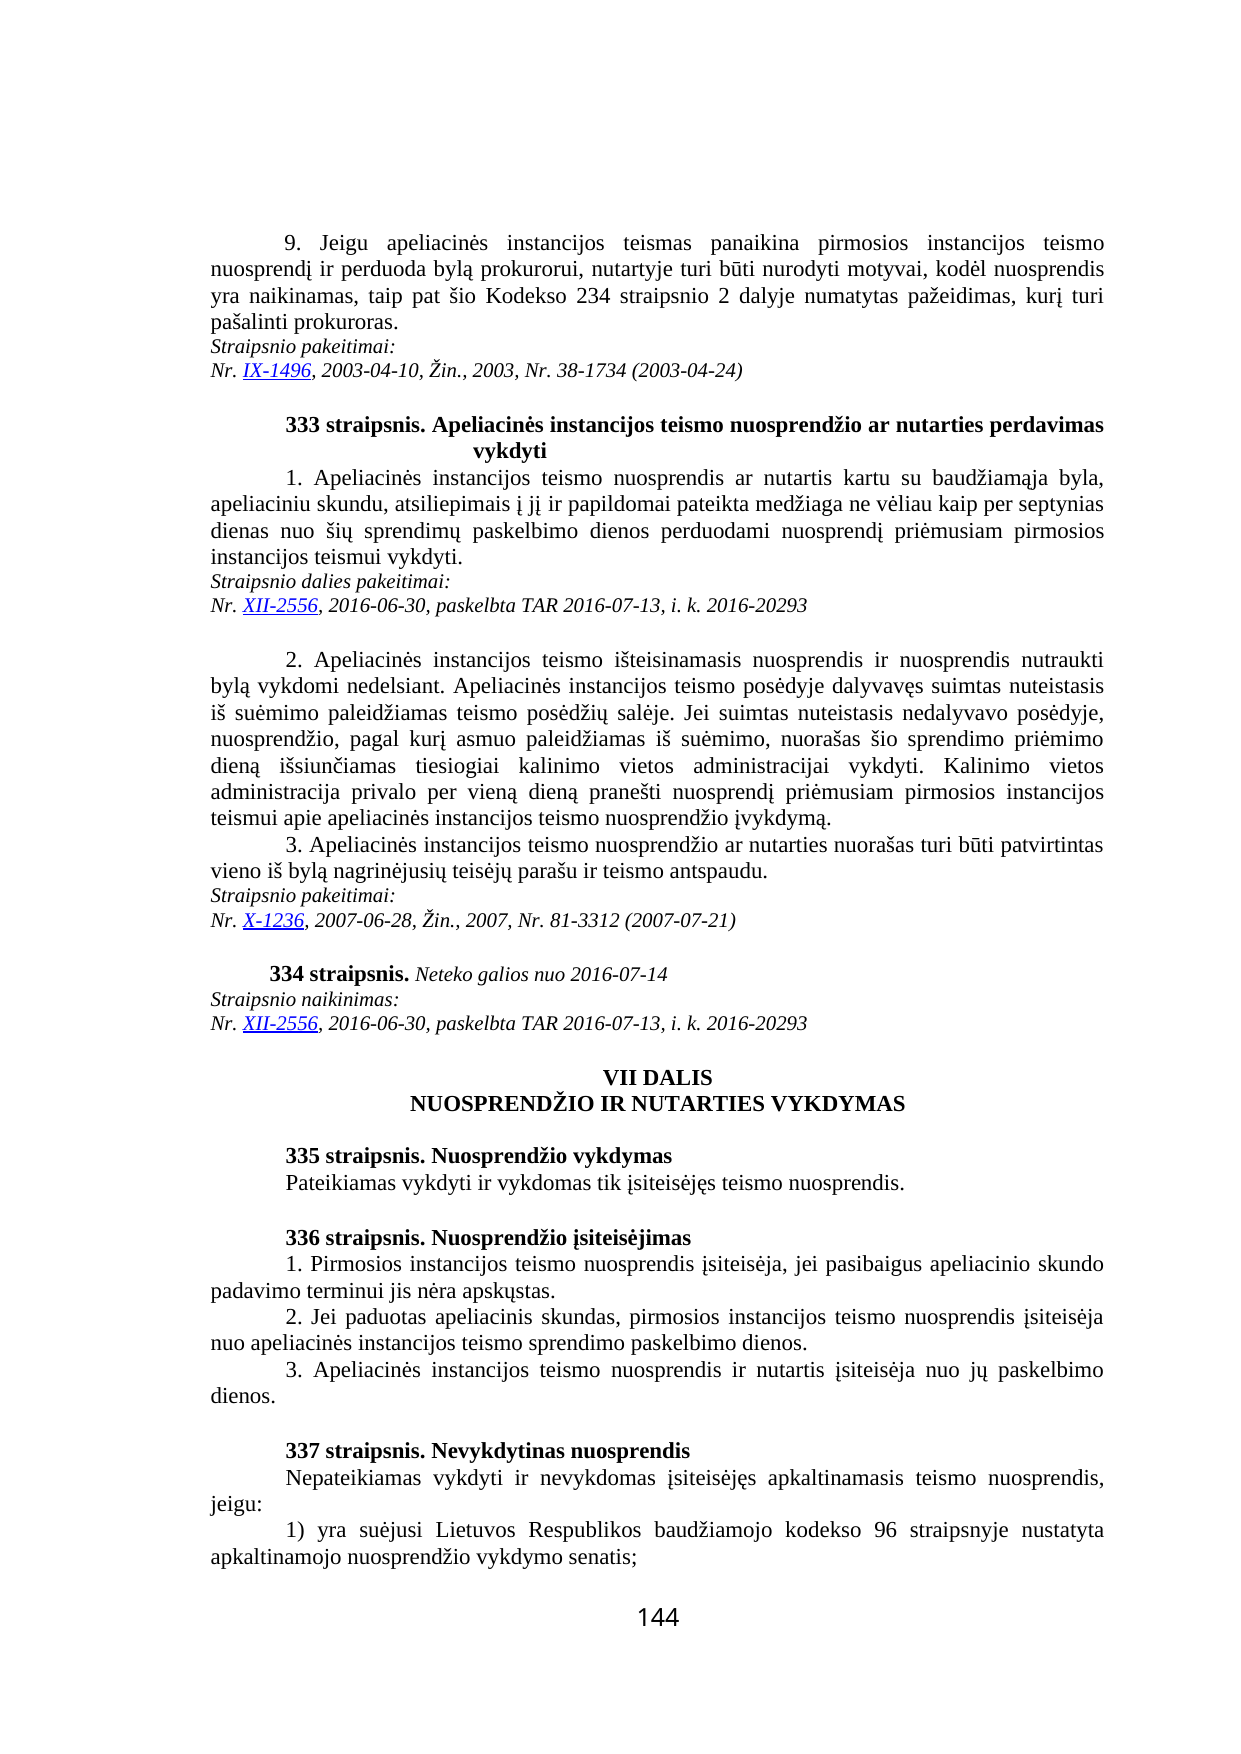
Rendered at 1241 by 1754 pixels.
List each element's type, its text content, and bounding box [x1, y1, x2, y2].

text 2. Apeliacinės instancijos teismo išteisinamasis nuosprendis ir nuosprendis nutraukti bylą vykdomi nedelsiant. Apeliacinės instancijos teismo posėdyje dalyvavęs suimtas nuteistasis iš suėmimo paleidžiamas teismo posėdžių salėje. Jei suimtas nuteistasis nedalyvavo posėdyje, nuosprendžio, pagal kurį asmuo paleidžiamas iš suėmimo, nuorašas šio sprendimo priėmimo dieną išsiunčiamas tiesiogiai kalinimo vietos administracijai vykdyti. Kalinimo vietos administracija privalo per vieną dieną pranešti nuosprendį priėmusiam pirmosios instancijos teismui apie apeliacinės instancijos teismo nuosprendžio įvykdymą. [210, 646, 1105, 831]
text Straipsnio dalies pakeitimai: [210, 569, 1105, 593]
text 3. Apeliacinės instancijos teismo nuosprendžio ar nutarties nuorašas turi būti patvirtintas vieno iš bylą nagrinėjusių teisėjų parašu ir teismo antspaudu. [210, 831, 1105, 883]
text 1. Pirmosios instancijos teismo nuosprendis įsiteisėja, jei pasibaigus apeliacinio skundo padavimo terminui jis nėra apskųstas. [210, 1250, 1105, 1303]
text Nr. XII-2556, 2016-06-30, paskelbta TAR 2016-07-13, i. k. 2016-20293 [210, 593, 1105, 617]
text Pateikiamas vykdyti ir vykdomas tik įsiteisėjęs teismo nuosprendis. [210, 1169, 1105, 1195]
text 333 straipsnis. Apeliacinės instancijos teismo nuosprendžio ar nutarties perdavimas vykdyti [285, 411, 1105, 464]
text Nr. X-1236, 2007-06-28, Žin., 2007, Nr. 81-3312 (2007-07-21) [210, 907, 1105, 932]
text Nr. XII-2556, 2016-06-30, paskelbta TAR 2016-07-13, i. k. 2016-20293 [210, 1011, 1105, 1035]
text 3. Apeliacinės instancijos teismo nuosprendis ir nutartis įsiteisėja nuo jų paskelbimo dienos. [210, 1356, 1105, 1408]
text 1) yra suėjusi Lietuvos Respublikos baudžiamojo kodekso 96 straipsnyje nustatyta apkaltinamojo nuosprendžio vykdymo senatis; [210, 1516, 1105, 1569]
text Nepateikiamas vykdyti ir nevykdomas įsiteisėjęs apkaltinamasis teismo nuosprendis, jeigu: [210, 1464, 1105, 1516]
text Nr. IX-1496, 2003-04-10, Žin., 2003, Nr. 38-1734 (2003-04-24) [210, 358, 1105, 382]
text 9. Jeigu apeliacinės instancijos teismas panaikina pirmosios instancijos teismo nuosprendį ir perduoda bylą prokurorui, nutartyje turi būti nurodyti motyvai, kodėl nuosprendis yra naikinamas, taip pat šio Kodekso 234 straipsnio 2 dalyje numatytas pažeidimas, kurį turi pašalinti prokuroras. [210, 229, 1105, 334]
text 1. Apeliacinės instancijos teismo nuosprendis ar nutartis kartu su baudžiamąja byla, apeliaciniu skundu, atsiliepimais į jį ir papildomai pateikta medžiaga ne vėliau kaip per septynias dienas nuo šių sprendimų paskelbimo dienos perduodami nuosprendį priėmusiam pirmosios instancijos teismui vykdyti. [210, 464, 1105, 569]
text 335 straipsnis. Nuosprendžio vykdymas [210, 1143, 1105, 1169]
text 334 straipsnis. Neteko galios nuo 2016-07-14 [210, 960, 1105, 987]
text Straipsnio naikinimas: [210, 987, 1105, 1011]
subtitle VII dalis [210, 1063, 1105, 1090]
text Straipsnio pakeitimai: [210, 334, 1105, 358]
text Nuosprendžio ir nutarties vykdymas [210, 1090, 1105, 1116]
text 2. Jei paduotas apeliacinis skundas, pirmosios instancijos teismo nuosprendis įsiteisėja nuo apeliacinės instancijos teismo sprendimo paskelbimo dienos. [210, 1303, 1105, 1356]
text 336 straipsnis. Nuosprendžio įsiteisėjimas [210, 1224, 1105, 1250]
text Straipsnio pakeitimai: [210, 883, 1105, 907]
text 337 straipsnis. Nevykdytinas nuosprendis [210, 1437, 1105, 1464]
